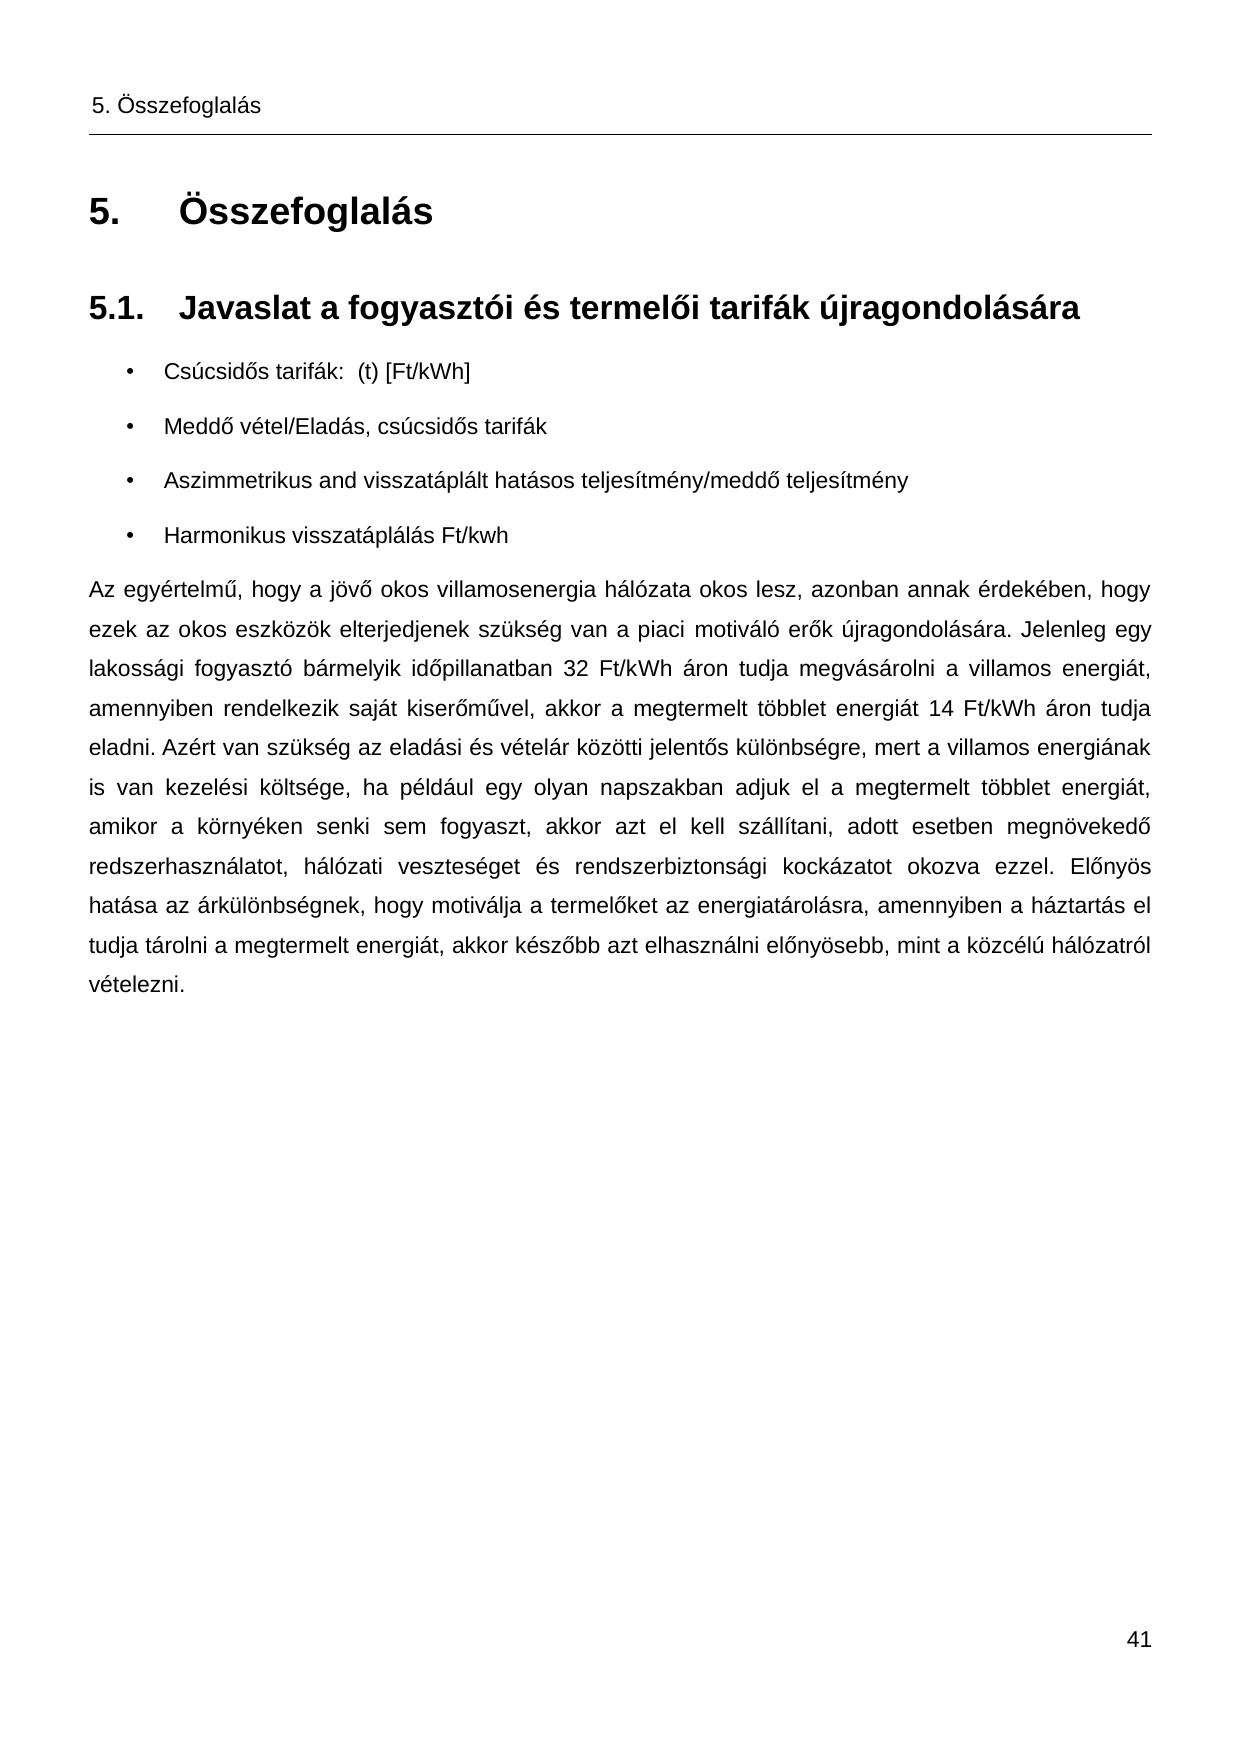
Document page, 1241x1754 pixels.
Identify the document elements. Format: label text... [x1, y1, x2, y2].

list Harmonikus visszatáplálás Ft/kwh [126, 522, 1152, 548]
text Az egyértelmű, hogy a jövő okos villamosenergia hálózata okos lesz, azonban annak érdekében, hogy ezek az okos eszközök elterjedjenek szükség van a piaci motiváló erők újragondolására. Jelenleg egy lakossági fogyasztó bármelyik időpillanatban 32 Ft/kWh áron tudja megvásárolni a villamos energiát, amennyiben rendelkezik saját kiserőművel, akkor a megtermelt többlet energiát 14 Ft/kWh áron tudja eladni. Azért van szükség az eladási és vételár közötti jelentős különbségre, mert a villamos energiának is van kezelési költsége, ha például egy olyan napszakban adjuk el a megtermelt többlet energiát, amikor a környéken senki sem fogyaszt, akkor azt el kell szállítani, adott esetben megnövekedő redszerhasználatot, hálózati veszteséget és rendszerbiztonsági kockázatot okozva ezzel. Előnyös hatása az árkülönbségnek, hogy motiválja a termelőket az energiatárolásra, amennyiben a háztartás el tudja tárolni a megtermelt energiát, akkor készőbb azt elhasználni előnyösebb, mint a közcélú hálózatról vételezni. [88, 576, 1152, 997]
list Meddő vétel/Eladás, csúcsidős tarifák [126, 413, 1152, 439]
subtitle Összefoglalás [88, 189, 1152, 233]
list Csúcsidős tarifák: (t) [Ft/kWh] [126, 358, 1152, 385]
list Aszimmetrikus and visszatáplált hatásos teljesítmény/meddő teljesítmény [126, 467, 1152, 494]
subtitle Javaslat a fogyasztói és termelői tarifák újragondolására [88, 288, 1152, 327]
